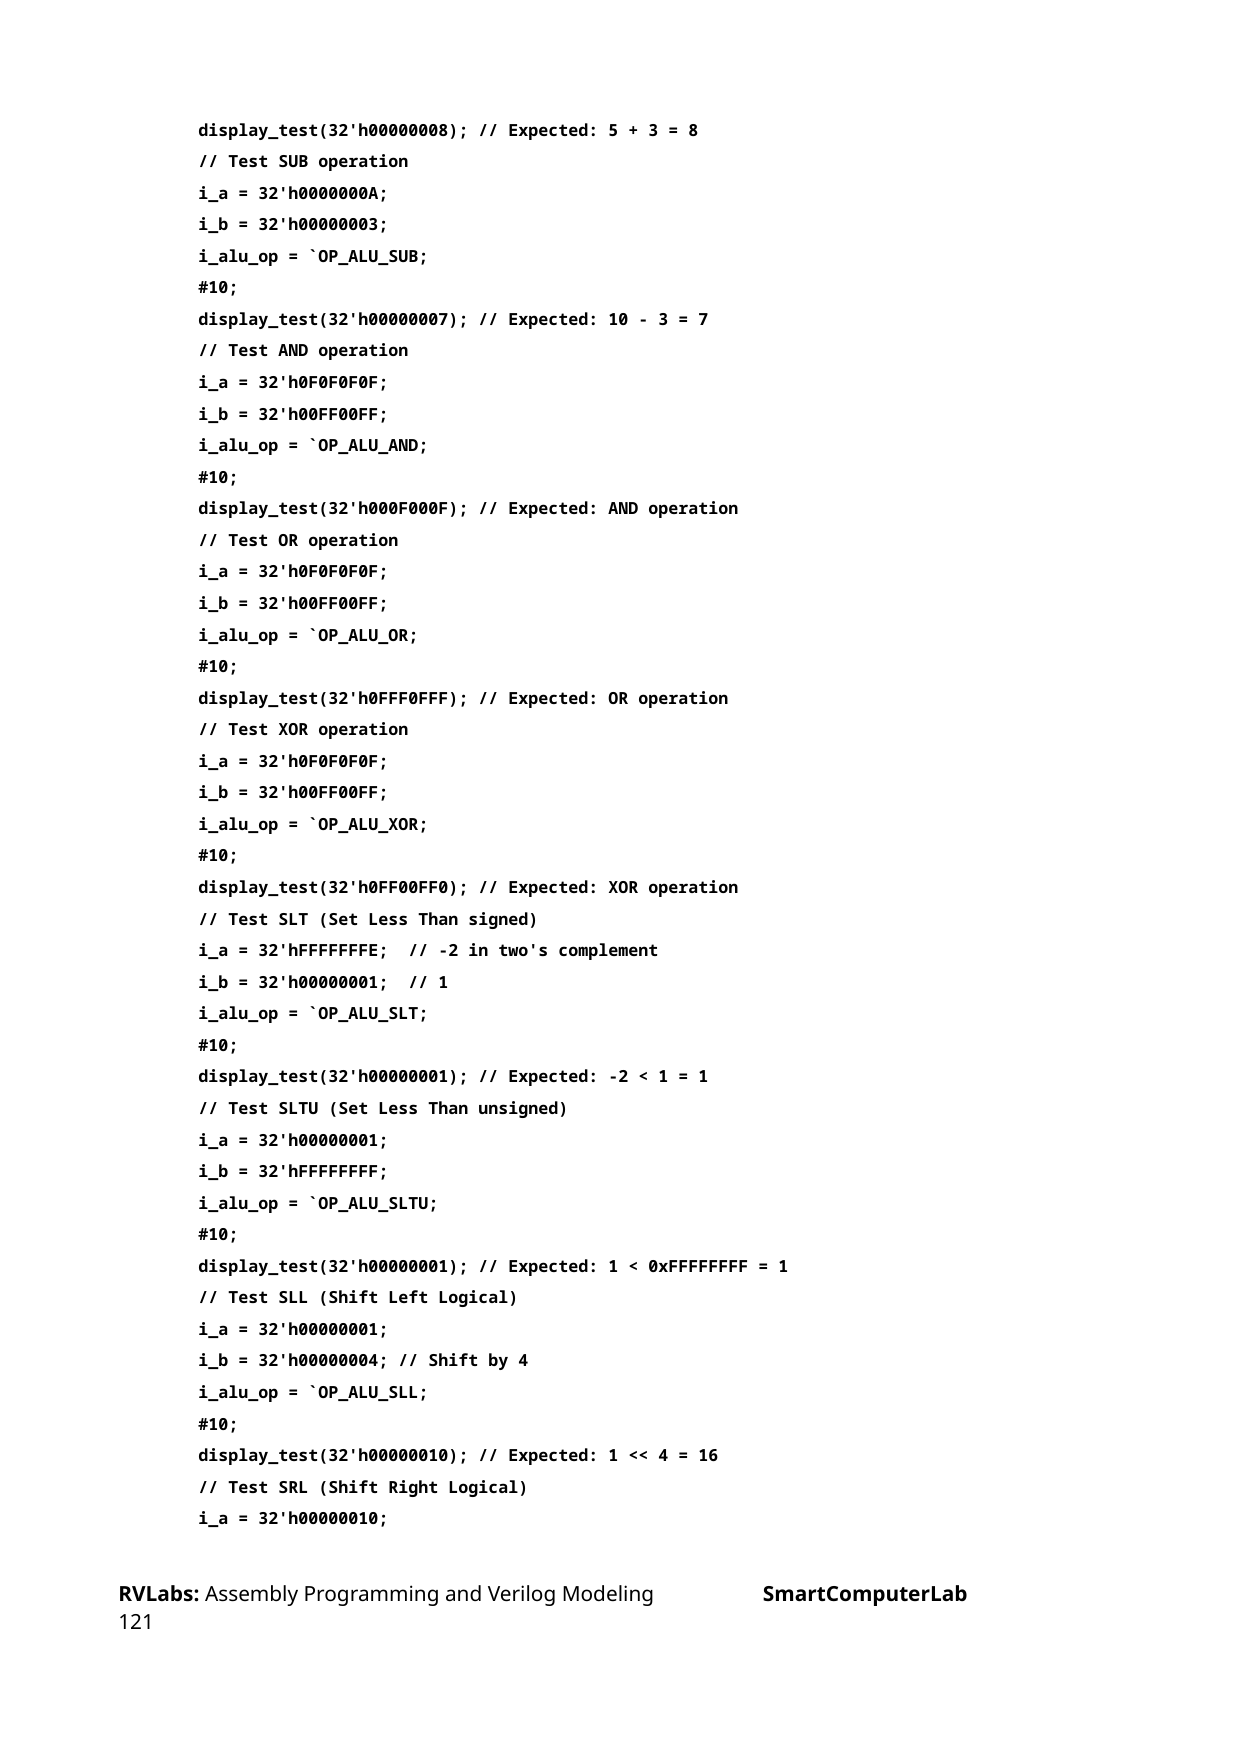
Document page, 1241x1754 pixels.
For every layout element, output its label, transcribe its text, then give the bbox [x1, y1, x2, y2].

text i_alu_op = `OP_ALU_SLL; [118, 1381, 1122, 1403]
text i_b = 32'h00FF00FF; [118, 592, 1122, 614]
text i_a = 32'h0F0F0F0F; [118, 560, 1122, 583]
text display_test(32'h000F000F); // Expected: AND operation [118, 497, 1122, 519]
text i_b = 32'hFFFFFFFF; [118, 1160, 1122, 1182]
text // Test OR operation [118, 528, 1122, 551]
text // Test SLTU (Set Less Than unsigned) [118, 1097, 1122, 1119]
text i_alu_op = `OP_ALU_AND; [118, 434, 1122, 456]
text // Test XOR operation [118, 718, 1122, 741]
text i_b = 32'h00000001; // 1 [118, 970, 1122, 993]
text display_test(32'h00000001); // Expected: 1 < 0xFFFFFFFF = 1 [118, 1254, 1122, 1277]
text // Test SUB operation [118, 150, 1122, 172]
text // Test AND operation [118, 339, 1122, 362]
text display_test(32'h0FF00FF0); // Expected: XOR operation [118, 876, 1122, 898]
text i_b = 32'h00FF00FF; [118, 781, 1122, 804]
text i_a = 32'h0F0F0F0F; [118, 371, 1122, 393]
text i_b = 32'h00000004; // Shift by 4 [118, 1349, 1122, 1372]
text // Test SLL (Shift Left Logical) [118, 1286, 1122, 1309]
text #10; [118, 1223, 1122, 1246]
text display_test(32'h00000008); // Expected: 5 + 3 = 8 [118, 118, 1122, 141]
text i_a = 32'h00000001; [118, 1128, 1122, 1151]
text i_a = 32'h00000001; [118, 1317, 1122, 1340]
text i_alu_op = `OP_ALU_SLTU; [118, 1191, 1122, 1214]
text #10; [118, 655, 1122, 677]
text // Test SRL (Shift Right Logical) [118, 1475, 1122, 1498]
text display_test(32'h0FFF0FFF); // Expected: OR operation [118, 686, 1122, 709]
text // Test SLT (Set Less Than signed) [118, 907, 1122, 930]
text i_alu_op = `OP_ALU_SUB; [118, 244, 1122, 267]
text i_alu_op = `OP_ALU_OR; [118, 623, 1122, 646]
text #10; [118, 465, 1122, 488]
text #10; [118, 1033, 1122, 1056]
text i_alu_op = `OP_ALU_SLT; [118, 1002, 1122, 1024]
text i_a = 32'h00000010; [118, 1507, 1122, 1529]
text #10; [118, 844, 1122, 867]
text display_test(32'h00000007); // Expected: 10 - 3 = 7 [118, 307, 1122, 330]
text i_a = 32'h0000000A; [118, 181, 1122, 204]
text display_test(32'h00000001); // Expected: -2 < 1 = 1 [118, 1065, 1122, 1088]
text display_test(32'h00000010); // Expected: 1 << 4 = 16 [118, 1444, 1122, 1466]
text #10; [118, 276, 1122, 299]
text #10; [118, 1412, 1122, 1435]
text i_alu_op = `OP_ALU_XOR; [118, 812, 1122, 835]
text i_b = 32'h00000003; [118, 213, 1122, 236]
text i_a = 32'h0F0F0F0F; [118, 749, 1122, 772]
text i_b = 32'h00FF00FF; [118, 402, 1122, 425]
text i_a = 32'hFFFFFFFE; // -2 in two's complement [118, 939, 1122, 961]
